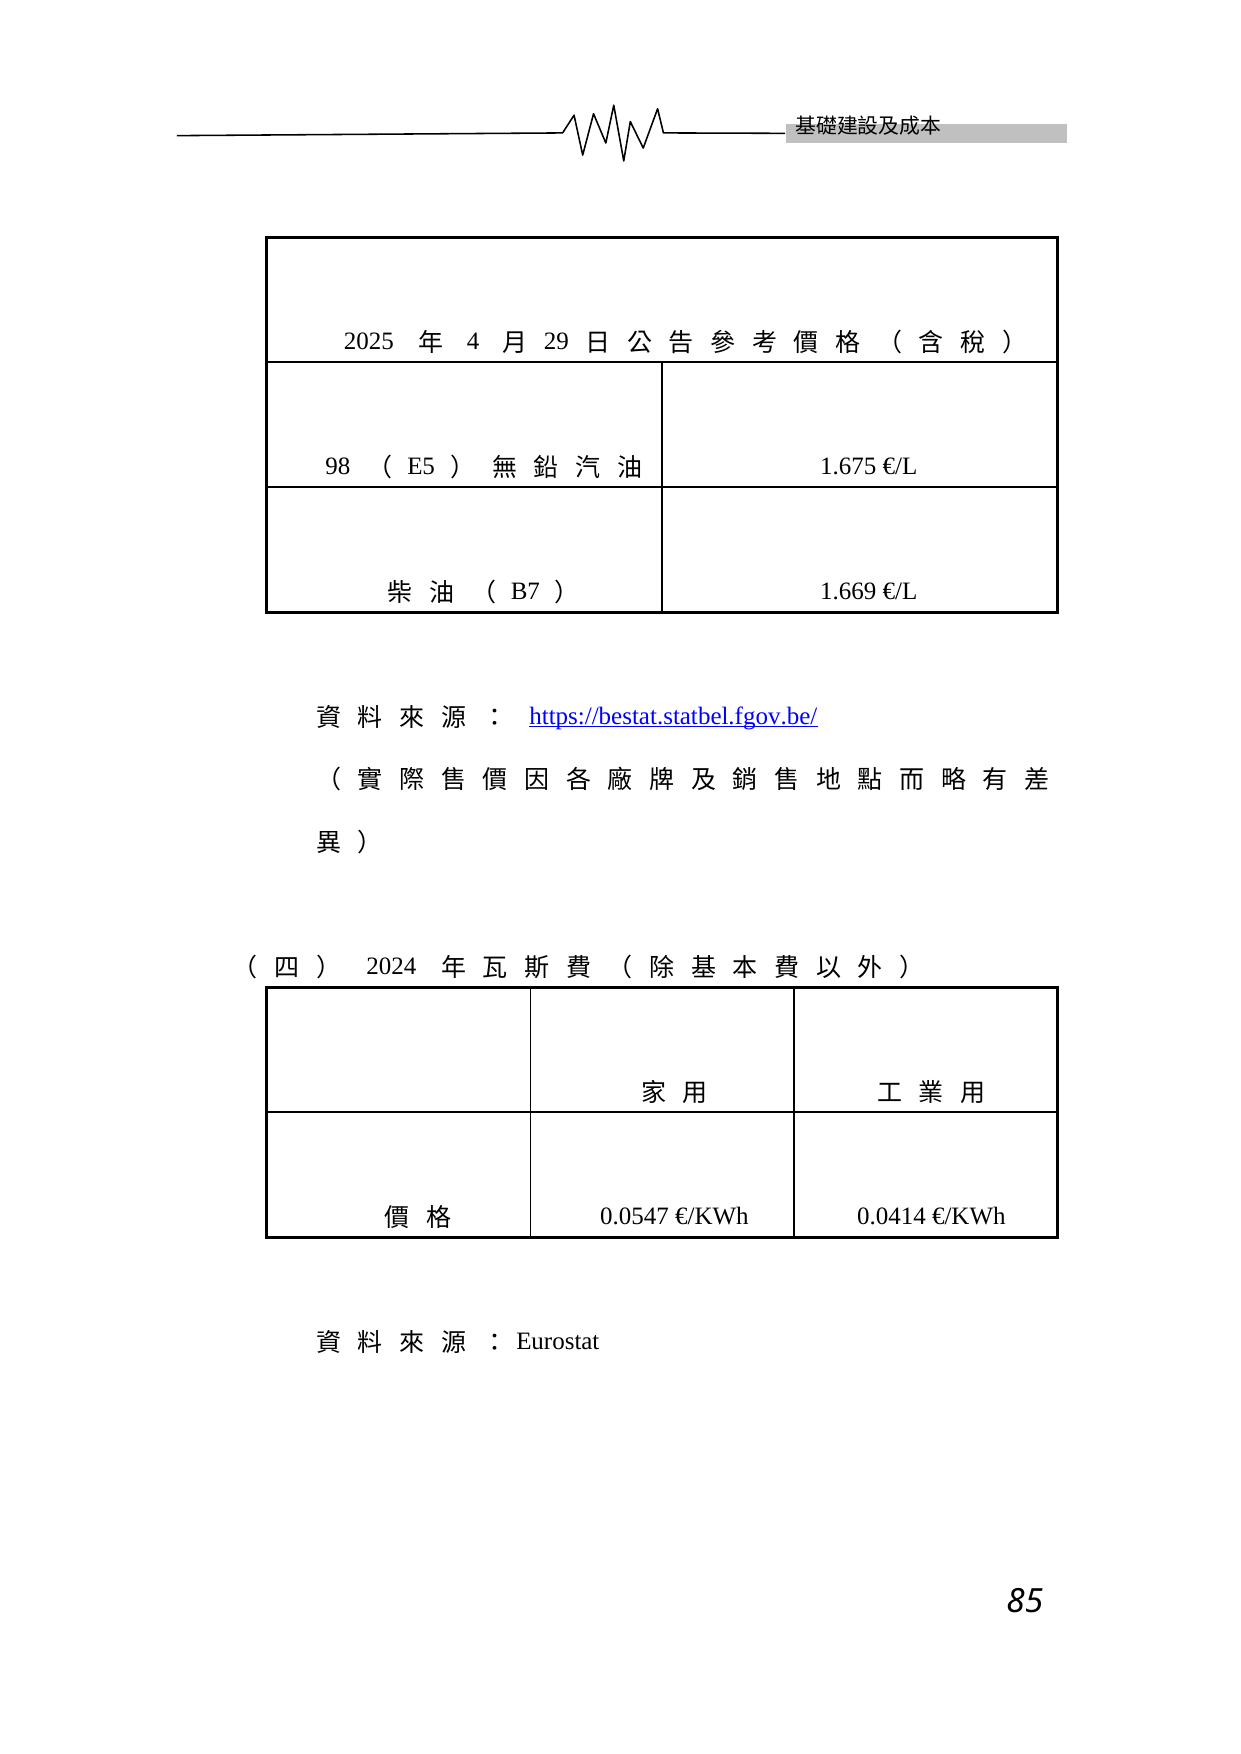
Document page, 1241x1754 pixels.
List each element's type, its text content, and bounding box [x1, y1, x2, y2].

text 資料來源：https://bestat.statbel.fgov.be/ [280, 674, 1058, 736]
table_header 2025年4月29日公告參考價格（含稅） [268, 239, 1056, 361]
table_header 家用 [531, 989, 793, 1111]
table_header [268, 989, 530, 1111]
text （實際售價因各廠牌及銷售地點而略有差異） [280, 736, 1058, 861]
table_cell 柴油（B7） [268, 488, 661, 611]
text 資料來源：Eurostat [280, 1299, 1058, 1361]
table_cell 0.0414 €/KWh [795, 1113, 1056, 1236]
table_cell 98（E5）無鉛汽油 [268, 363, 661, 486]
table_header 工業用 [795, 989, 1056, 1111]
table_cell 0.0547 €/KWh [531, 1113, 793, 1236]
table_cell 價格 [268, 1113, 530, 1236]
text （四）2024年瓦斯費（除基本費以外） [207, 924, 1058, 986]
table_cell 1.675 €/L [663, 363, 1056, 486]
table_cell 1.669 €/L [663, 488, 1056, 611]
